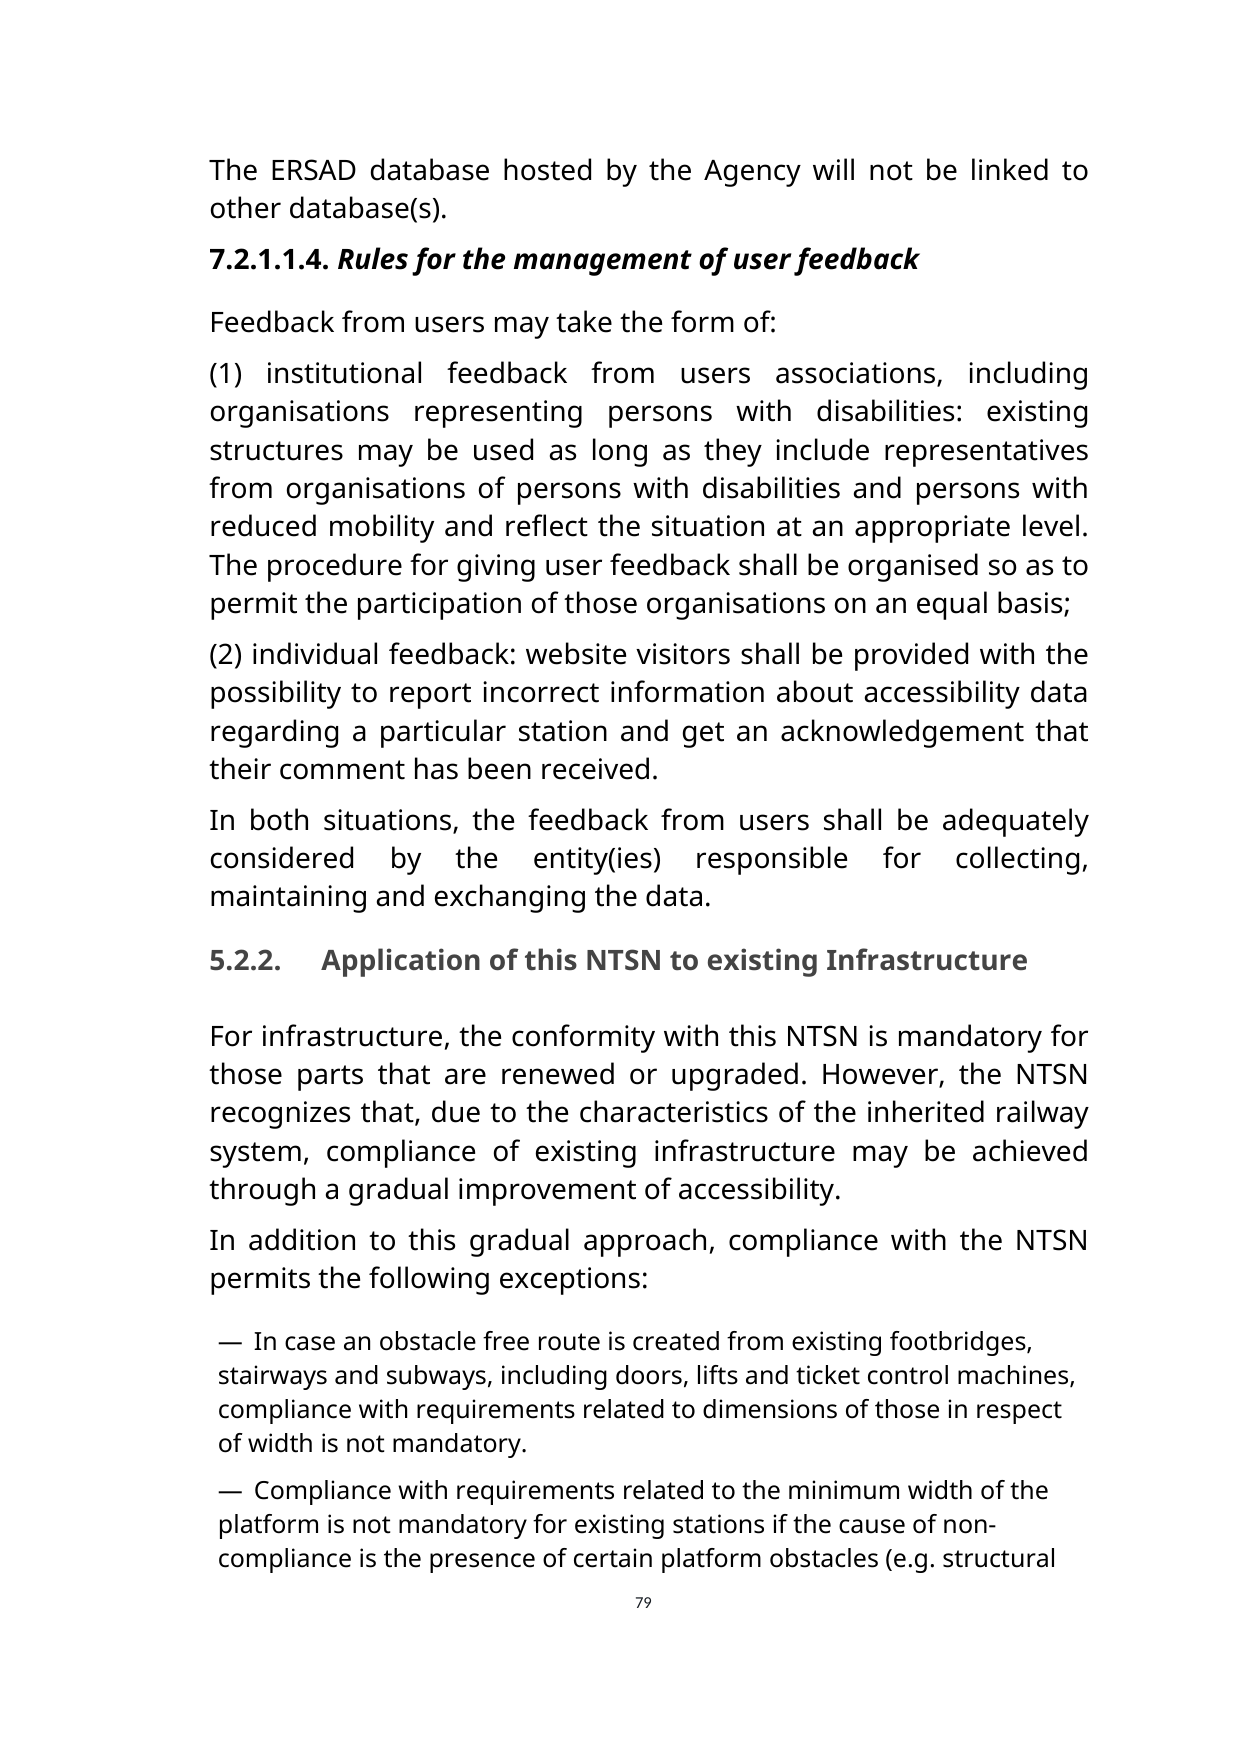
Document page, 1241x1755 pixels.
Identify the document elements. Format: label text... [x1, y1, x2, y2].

text The ERSAD database hosted by the Agency will not be linked to other database(s). [209, 150, 1090, 227]
subtitle Application of this NTSN to existing Infrastructure [209, 940, 1090, 978]
text In addition to this gradual approach, compliance with the NTSN permits the following exceptions: [209, 1220, 1090, 1297]
text 7.2.1.1.4. Rules for the management of user feedback [209, 239, 1090, 277]
text Feedback from users may take the form of: [209, 302, 1090, 341]
text (1) institutional feedback from users associations, including organisations representing persons with disabilities: existing structures may be used as long as they include representatives from organisations of persons with disabilities and persons with reduced mobility and reflect the situation at an appropriate level. The procedure for giving user feedback shall be organised so as to permit the participation of those organisations on an equal basis; [209, 353, 1090, 622]
text — In case an obstacle free route is created from existing footbridges, stairways and subways, including doors, lifts and ticket control machines, compliance with requirements related to dimensions of those in respect of width is not mandatory. [218, 1324, 1090, 1460]
text (2) individual feedback: website visitors shall be provided with the possibility to report incorrect information about accessibility data regarding a particular station and get an acknowledgement that their comment has been received. [209, 634, 1090, 787]
text — Compliance with requirements related to the minimum width of the platform is not mandatory for existing stations if the cause of non-compliance is the presence of certain platform obstacles (e.g. structural [218, 1472, 1090, 1575]
text In both situations, the feedback from users shall be adequately considered by the entity(ies) responsible for collecting, maintaining and exchanging the data. [209, 800, 1090, 915]
text For infrastructure, the conformity with this NTSN is mandatory for those parts that are renewed or upgraded. However, the NTSN recognizes that, due to the characteristics of the inherited railway system, compliance of existing infrastructure may be achieved through a gradual improvement of accessibility. [209, 1016, 1090, 1207]
